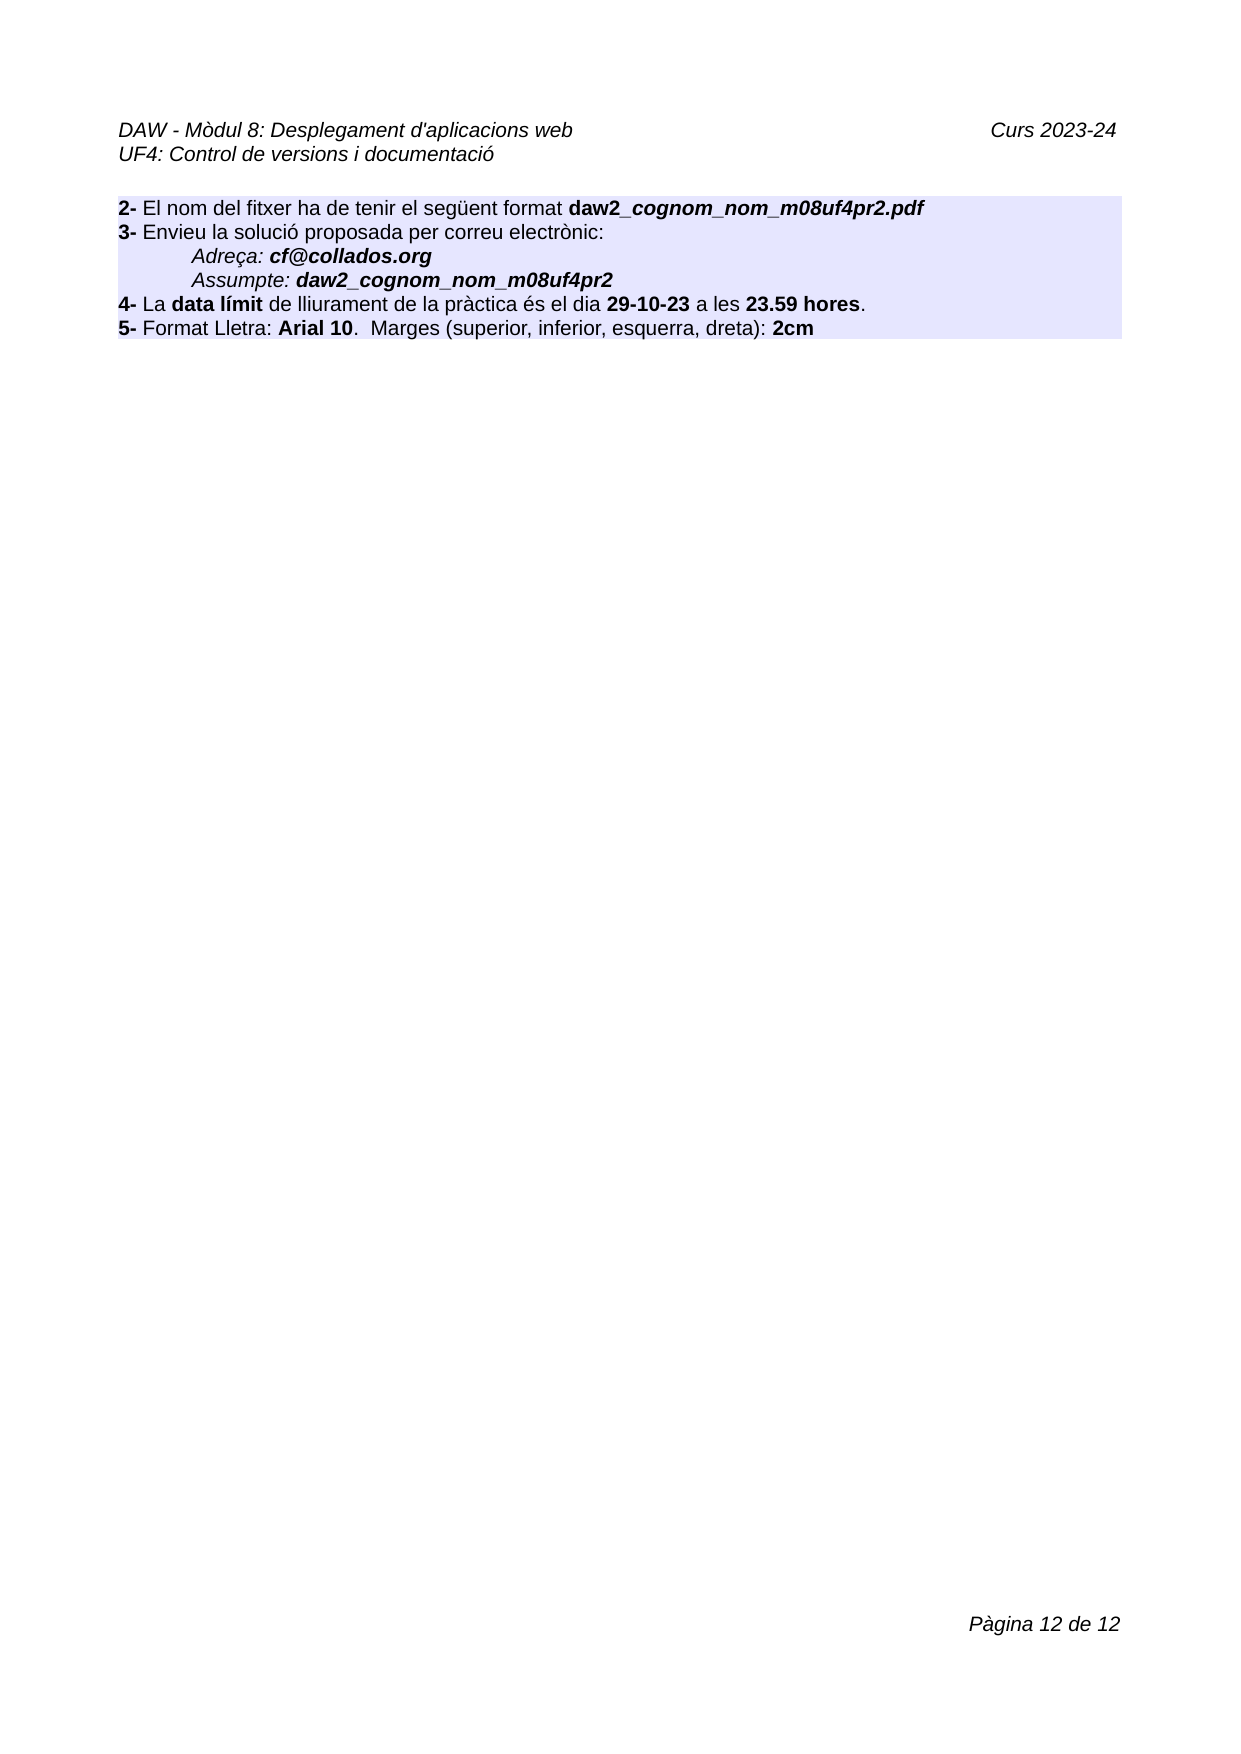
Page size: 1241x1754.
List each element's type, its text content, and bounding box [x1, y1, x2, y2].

text Assumpte: daw2_cognom_nom_m08uf4pr2 [118, 267, 1122, 291]
text 2- El nom del fitxer ha de tenir el següent format daw2_cognom_nom_m08uf4pr2.pdf [118, 196, 1122, 219]
text Adreça: cf@collados.org [118, 243, 1122, 267]
text 5- Format Lletra: Arial 10. Marges (superior, inferior, esquerra, dreta): 2cm [118, 315, 1122, 339]
text 4- La data límit de lliurament de la pràctica és el dia 29-10-23 a les 23.59 hores. [118, 291, 1122, 315]
text 3- Envieu la solució proposada per correu electrònic: [118, 219, 1122, 243]
